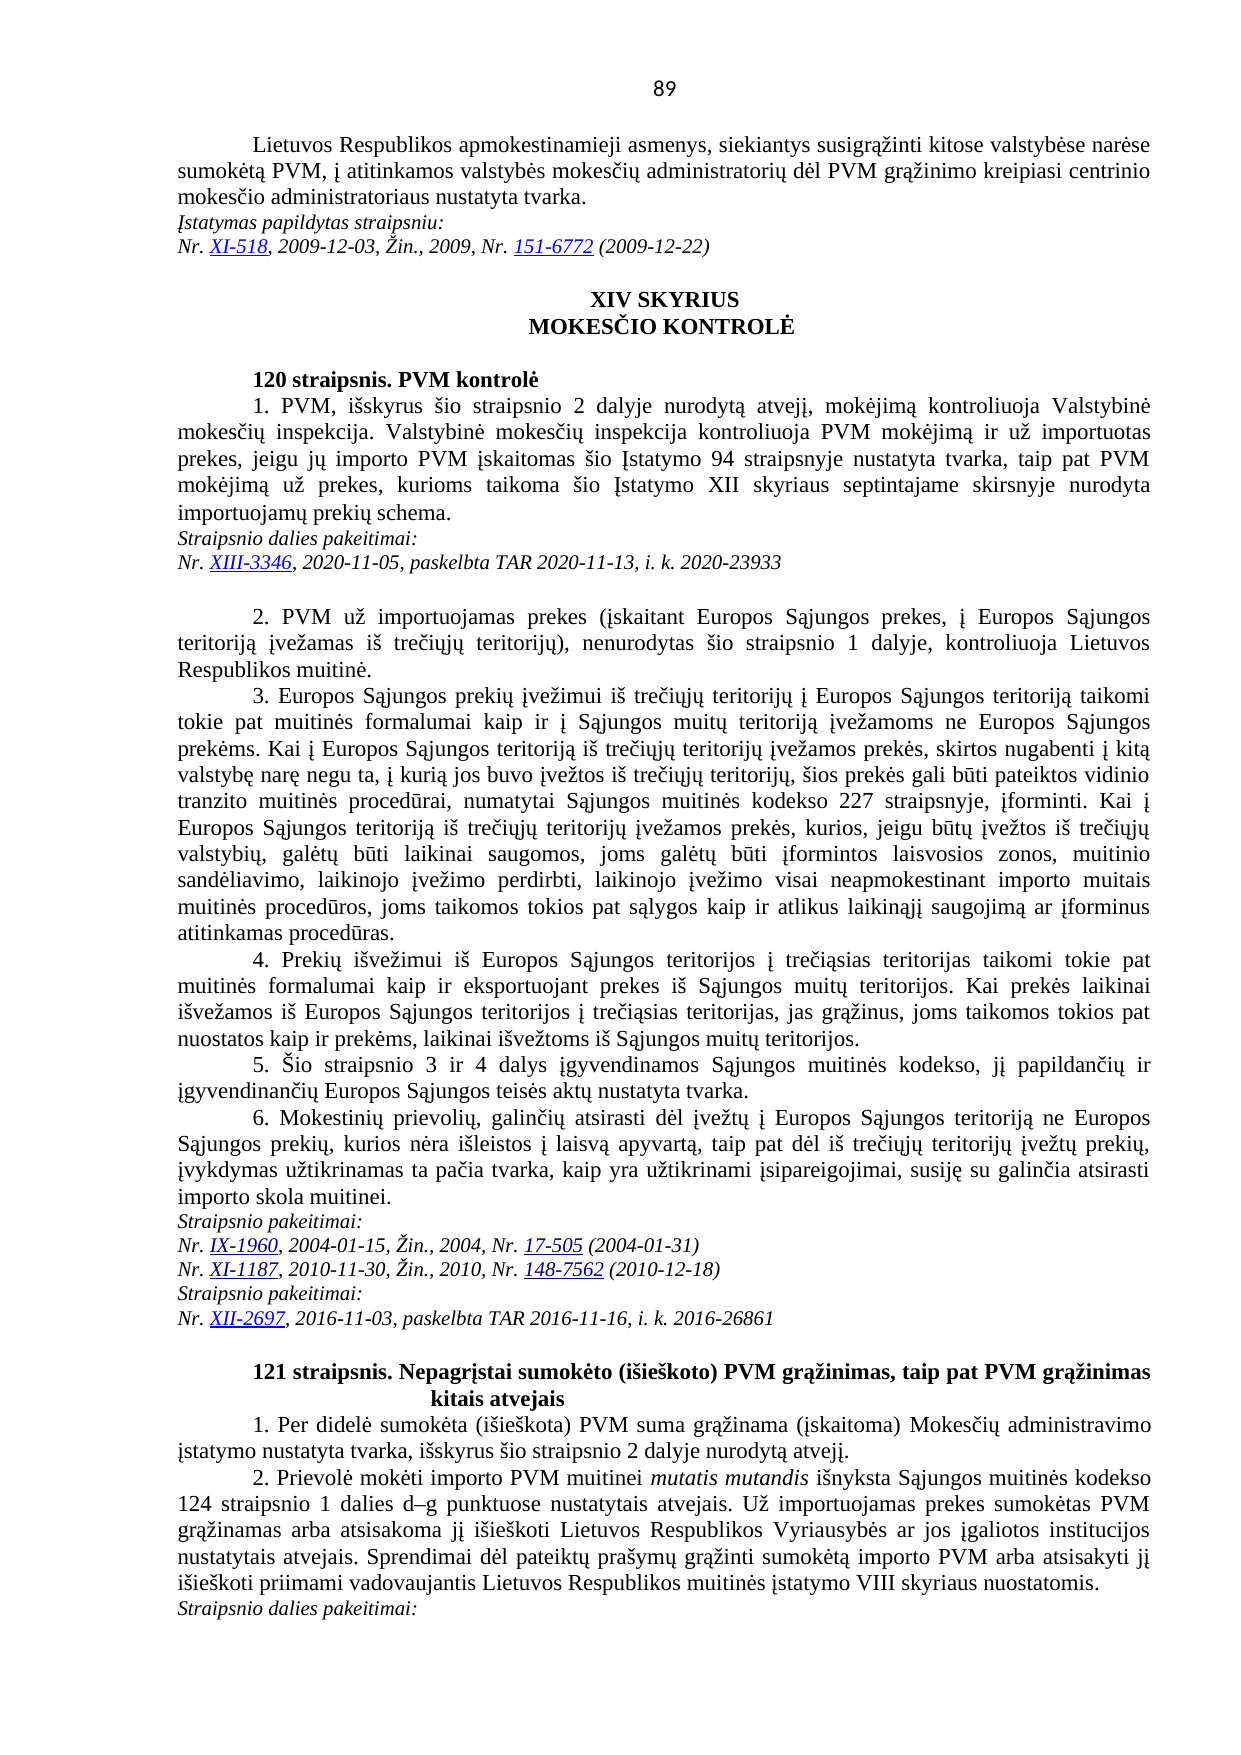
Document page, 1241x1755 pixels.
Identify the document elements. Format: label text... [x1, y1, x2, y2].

text 2. PVM už importuojamas prekes (įskaitant Europos Sąjungos prekes, į Europos Sąjungos teritoriją įvežamas iš trečiųjų teritorijų), nenurodytas šio straipsnio 1 dalyje, kontroliuoja Lietuvos Respublikos muitinė. [177, 603, 1152, 682]
text 3. Europos Sąjungos prekių įvežimui iš trečiųjų teritorijų į Europos Sąjungos teritoriją taikomi tokie pat muitinės formalumai kaip ir į Sąjungos muitų teritoriją įvežamoms ne Europos Sąjungos prekėms. Kai į Europos Sąjungos teritoriją iš trečiųjų teritorijų įvežamos prekės, skirtos nugabenti į kitą valstybę narę negu ta, į kurią jos buvo įvežtos iš trečiųjų teritorijų, šios prekės gali būti pateiktos vidinio tranzito muitinės procedūrai, numatytai Sąjungos muitinės kodekso 227 straipsnyje, įforminti. Kai į Europos Sąjungos teritoriją iš trečiųjų teritorijų įvežamos prekės, kurios, jeigu būtų įvežtos iš trečiųjų valstybių, galėtų būti laikinai saugomos, joms galėtų būti įformintos laisvosios zonos, muitinio sandėliavimo, laikinojo įvežimo perdirbti, laikinojo įvežimo visai neapmokestinant importo muitais muitinės procedūros, joms taikomos tokios pat sąlygos kaip ir atlikus laikinąjį saugojimą ar įforminus atitinkamas procedūras. [177, 682, 1152, 946]
text 6. Mokestinių prievolių, galinčių atsirasti dėl įvežtų į Europos Sąjungos teritoriją ne Europos Sąjungos prekių, kurios nėra išleistos į laisvą apyvartą, taip pat dėl iš trečiųjų teritorijų įvežtų prekių, įvykdymas užtikrinamas ta pačia tvarka, kaip yra užtikrinami įsipareigojimai, susiję su galinčia atsirasti importo skola muitinei. [177, 1104, 1152, 1209]
text Nr. XII-2697, 2016-11-03, paskelbta TAR 2016-11-16, i. k. 2016-26861 [177, 1305, 1152, 1329]
text Straipsnio dalies pakeitimai: [177, 1595, 1152, 1619]
text Įstatymas papildytas straipsniu: [177, 210, 1152, 234]
text Nr. XIII-3346, 2020-11-05, paskelbta TAR 2020-11-13, i. k. 2020-23933 [177, 550, 1152, 574]
text 1. PVM, išskyrus šio straipsnio 2 dalyje nurodytą atvejį, mokėjimą kontroliuoja Valstybinė mokesčių inspekcija. Valstybinė mokesčių inspekcija kontroliuoja PVM mokėjimą ir už importuotas prekes, jeigu jų importo PVM įskaitomas šio Įstatymo 94 straipsnyje nustatyta tvarka, taip pat PVM mokėjimą už prekes, kurioms taikoma šio Įstatymo XII skyriaus septintajame skirsnyje nurodyta importuojamų prekių schema. [177, 392, 1152, 526]
text 4. Prekių išvežimui iš Europos Sąjungos teritorijos į trečiąsias teritorijas taikomi tokie pat muitinės formalumai kaip ir eksportuojant prekes iš Sąjungos muitų teritorijos. Kai prekės laikinai išvežamos iš Europos Sąjungos teritorijos į trečiąsias teritorijas, jas grąžinus, joms taikomos tokios pat nuostatos kaip ir prekėms, laikinai išvežtoms iš Sąjungos muitų teritorijos. [177, 946, 1152, 1051]
text Lietuvos Respublikos apmokestinamieji asmenys, siekiantys susigrąžinti kitose valstybėse narėse sumokėtą PVM, į atitinkamos valstybės mokesčių administratorių dėl PVM grąžinimo kreipiasi centrinio mokesčio administratoriaus nustatyta tvarka. [177, 131, 1152, 210]
text 5. Šio straipsnio 3 ir 4 dalys įgyvendinamos Sąjungos muitinės kodekso, jį papildančių ir įgyvendinančių Europos Sąjungos teisės aktų nustatyta tvarka. [177, 1051, 1152, 1104]
text Nr. IX-1960, 2004-01-15, Žin., 2004, Nr. 17-505 (2004-01-31) [177, 1233, 1152, 1257]
text 120 straipsnis. PVM kontrolė [177, 366, 1152, 392]
text 1. Per didelė sumokėta (išieškota) PVM suma grąžinama (įskaitoma) Mokesčių administravimo įstatymo nustatyta tvarka, išskyrus šio straipsnio 2 dalyje nurodytą atvejį. [177, 1411, 1152, 1464]
text 2. Prievolė mokėti importo PVM muitinei mutatis mutandis išnyksta Sąjungos muitinės kodekso 124 straipsnio 1 dalies d–g punktuose nustatytais atvejais. Už importuojamas prekes sumokėtas PVM grąžinamas arba atsisakoma jį išieškoti Lietuvos Respublikos Vyriausybės ar jos įgaliotos institucijos nustatytais atvejais. Sprendimai dėl pateiktų prašymų grąžinti sumokėtą importo PVM arba atsisakyti jį išieškoti priimami vadovaujantis Lietuvos Respublikos muitinės įstatymo VIII skyriaus nuostatomis. [177, 1464, 1152, 1595]
text Straipsnio pakeitimai: [177, 1281, 1152, 1305]
text 121 straipsnis. Nepagrįstai sumokėto (išieškoto) PVM grąžinimas, taip pat PVM grąžinimas kitais atvejais [252, 1358, 1152, 1411]
text XIV SKYRIUS [177, 287, 1152, 313]
text Straipsnio dalies pakeitimai: [177, 526, 1152, 550]
text MOKESČIO KONTROLĖ [177, 313, 1152, 339]
text Nr. XI-1187, 2010-11-30, Žin., 2010, Nr. 148-7562 (2010-12-18) [177, 1257, 1152, 1281]
text Straipsnio pakeitimai: [177, 1209, 1152, 1233]
text Nr. XI-518, 2009-12-03, Žin., 2009, Nr. 151-6772 (2009-12-22) [177, 234, 1152, 258]
